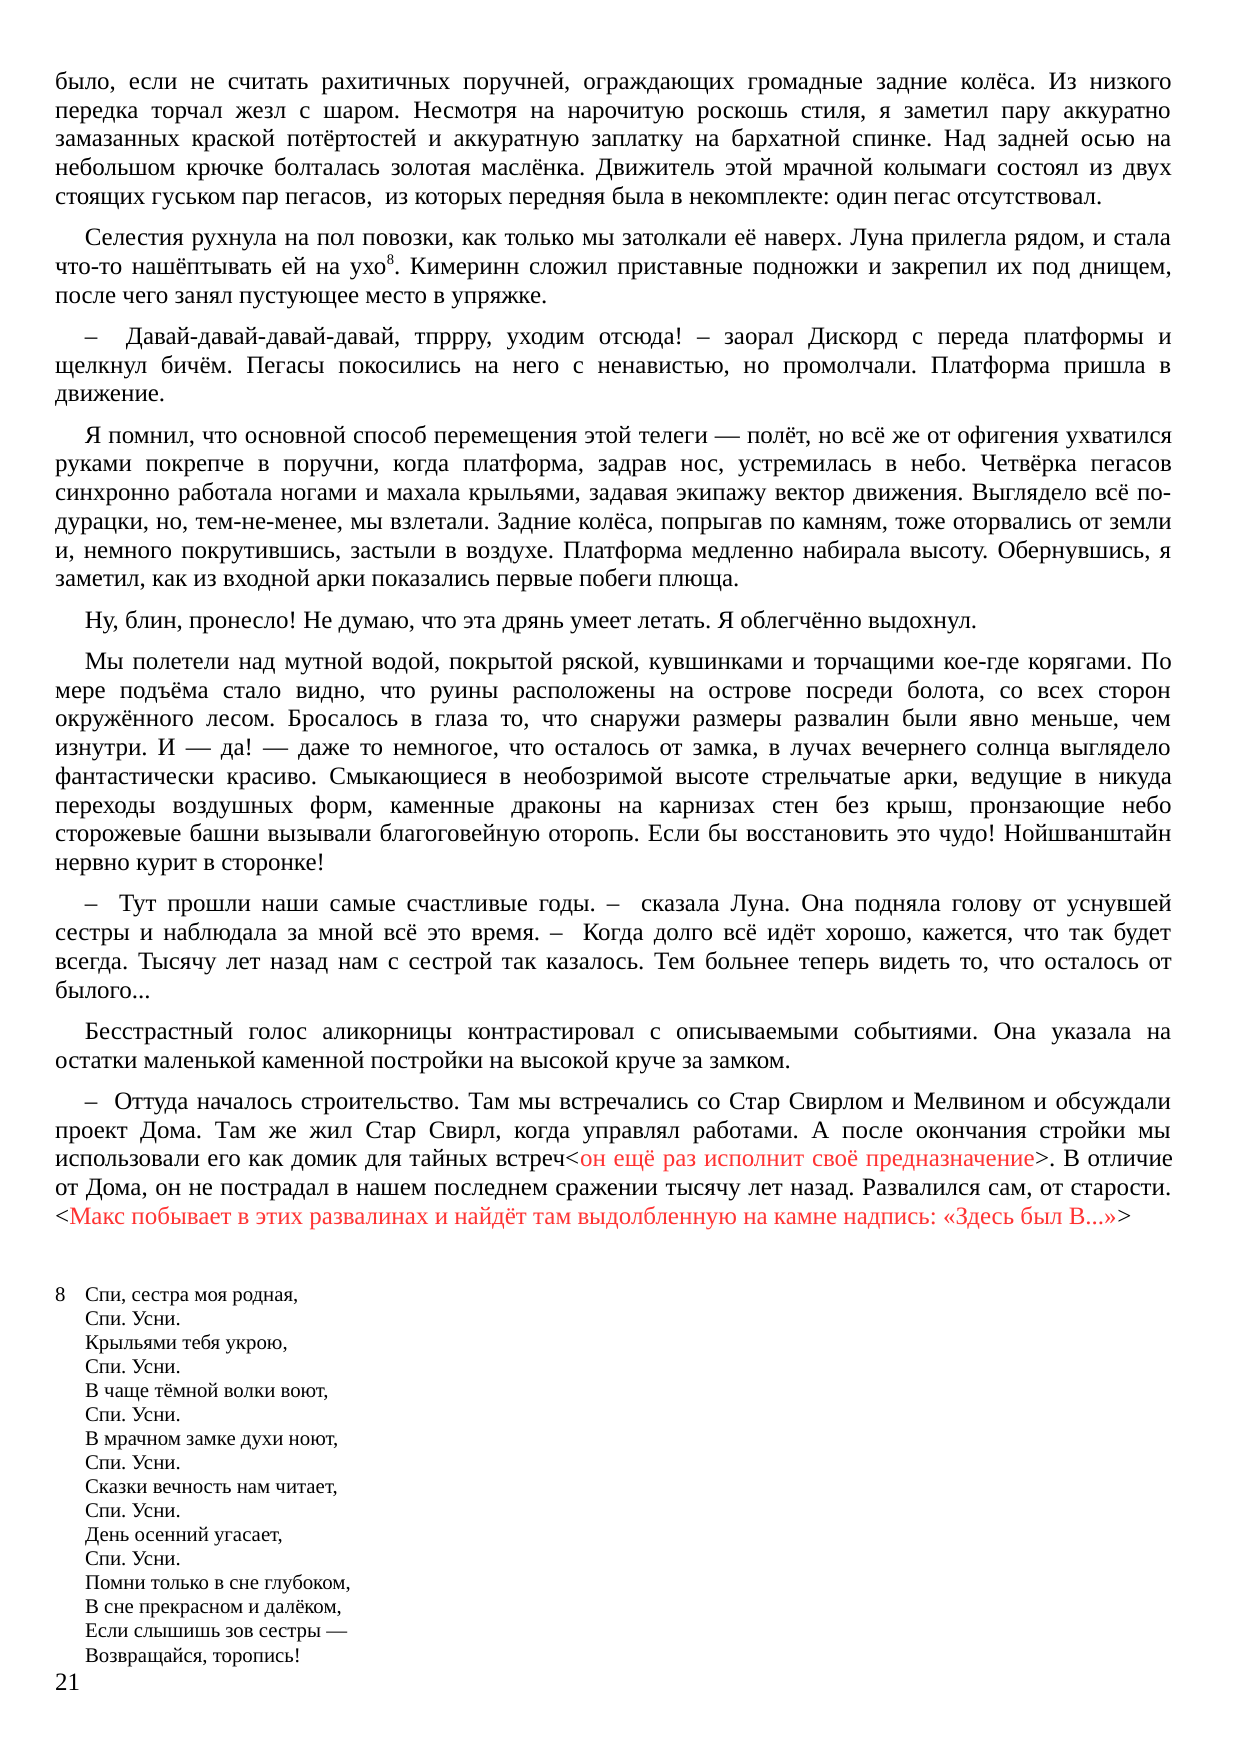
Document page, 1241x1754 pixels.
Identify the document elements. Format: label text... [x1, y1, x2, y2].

text Спи, сестра моя родная, Спи. Усни. Крыльями тебя укрою, Спи. Усни. [55, 1282, 1173, 1378]
text Селестия рухнула на пол повозки, как только мы затолкали её наверх. Луна прилегла рядом, и стала что-то нашёптывать ей на ухо. Кимеринн сложил приставные подножки и закрепил их под днищем, после чего занял пустующее место в упряжке. [55, 222, 1173, 308]
text – Давай-давай-давай-давай, тпррру, уходим отсюда! – заорал Дискорд с переда платформы и щелкнул бичём. Пегасы покосились на него с ненавистью, но промолчали. Платформа пришла в движение. [55, 321, 1173, 407]
text – Оттуда началось строительство. Там мы встречались со Стар Свирлом и Мелвином и обсуждали проект Дома. Там же жил Стар Свирл, когда управлял работами. А после окончания стройки мы использовали его как домик для тайных встреч<он ещё раз исполнит своё предназначение>. В отличие от Дома, он не пострадал в нашем последнем сражении тысячу лет назад. Развалился сам, от старости. <Макс побывает в этих развалинах и найдёт там выдолбленную на камне надпись: «Здесь был В...»> [55, 1086, 1173, 1230]
text Я помнил, что основной способ перемещения этой телеги — полёт, но всё же от офигения ухватился руками покрепче в поручни, когда платформа, задрав нос, устремилась в небо. Четвёрка пегасов синхронно работала ногами и махала крыльями, задавая экипажу вектор движения. Выглядело всё по-дурацки, но, тем-не-менее, мы взлетали. Задние колёса, попрыгав по камням, тоже оторвались от земли и, немного покрутившись, застыли в воздухе. Платформа медленно набирала высоту. Обернувшись, я заметил, как из входной арки показались первые побеги плюща. [55, 420, 1173, 592]
text Мы полетели над мутной водой, покрытой ряской, кувшинками и торчащими кое-где корягами. По мере подъёма стало видно, что руины расположены на острове посреди болота, со всех сторон окружённого лесом. Бросалось в глаза то, что снаружи размеры развалин были явно меньше, чем изнутри. И — да! — даже то немногое, что осталось от замка, в лучах вечернего солнца выглядело фантастически красиво. Смыкающиеся в необозримой высоте стрельчатые арки, ведущие в никуда переходы воздушных форм, каменные драконы на карнизах стен без крыш, пронзающие небо сторожевые башни вызывали благоговейную оторопь. Если бы восстановить это чудо! Нойшванштайн нервно курит в сторонке! [55, 646, 1173, 876]
text В сне прекрасном и далёком, Если слышишь зов сестры — Возвращайся, торопись! [55, 1594, 1173, 1667]
text В чаще тёмной волки воют, Спи. Усни. [55, 1378, 1173, 1426]
text В мрачном замке духи ноют, Спи. Усни. [55, 1426, 1173, 1474]
text было, если не считать рахитичных поручней, ограждающих громадные задние колёса. Из низкого передка торчал жезл с шаром. Несмотря на нарочитую роскошь стиля, я заметил пару аккуратно замазанных краской потёртостей и аккуратную заплатку на бархатной спинке. Над задней осью на небольшом крючке болталась золотая маслёнка. Движитель этой мрачной колымаги состоял из двух стоящих гуськом пар пегасов, из которых передняя была в некомплекте: один пегас отсутствовал. [55, 66, 1173, 210]
text Сказки вечность нам читает, Спи. Усни. День осенний угасает, Спи. Усни. Помни только в сне глубоком, [55, 1474, 1173, 1594]
text Бесстрастный голос аликорницы контрастировал с описываемыми событиями. Она указала на остатки маленькой каменной постройки на высокой круче за замком. [55, 1016, 1173, 1073]
text – Тут прошли наши самые счастливые годы. – сказала Луна. Она подняла голову от уснувшей сестры и наблюдала за мной всё это время. – Когда долго всё идёт хорошо, кажется, что так будет всегда. Тысячу лет назад нам с сестрой так казалось. Тем больнее теперь видеть то, что осталось от былого... [55, 888, 1173, 1003]
text Ну, блин, пронесло! Не думаю, что эта дрянь умеет летать. Я облегчённо выдохнул. [55, 605, 1173, 633]
